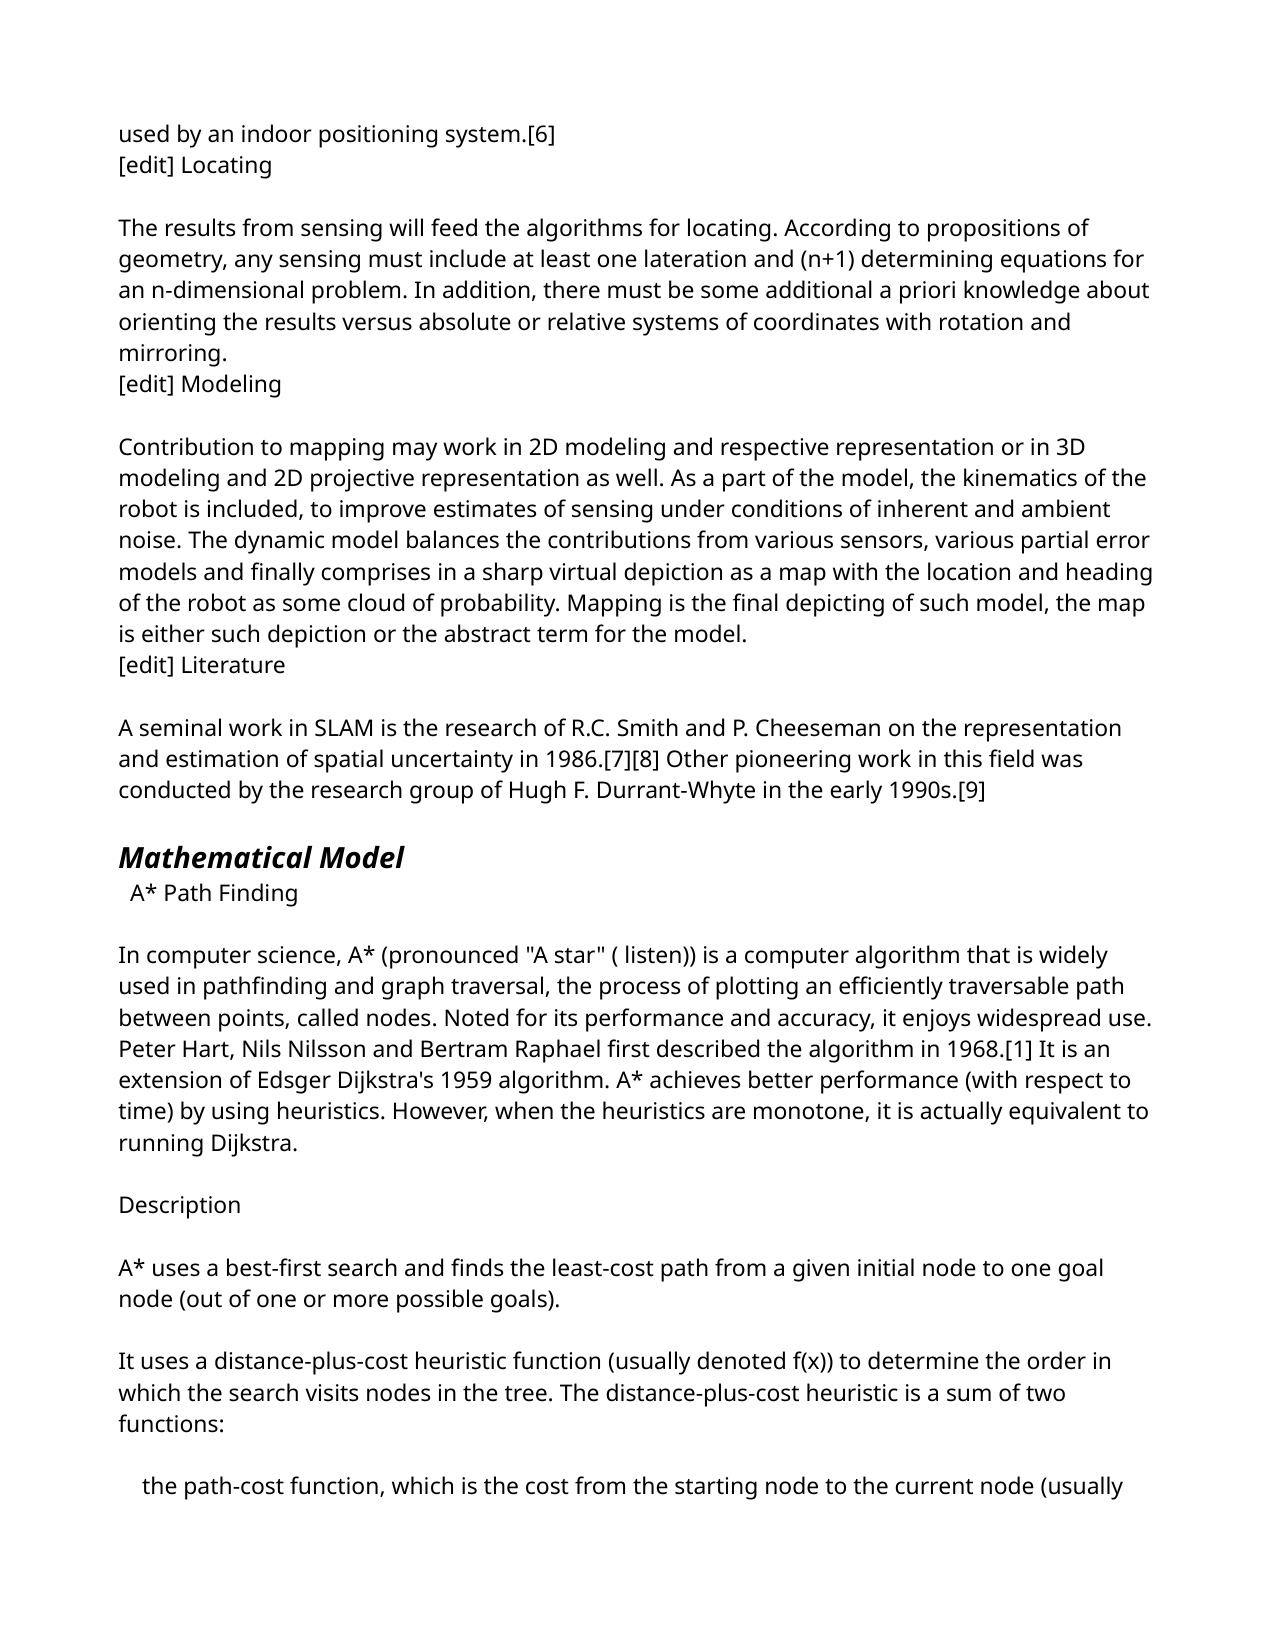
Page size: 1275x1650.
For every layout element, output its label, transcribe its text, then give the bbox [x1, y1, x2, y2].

text In computer science, A* (pronounced "A star" ( listen)) is a computer algorithm that is widely used in pathfinding and graph traversal, the process of plotting an efficiently traversable path between points, called nodes. Noted for its performance and accuracy, it enjoys widespread use. Peter Hart, Nils Nilsson and Bertram Raphael first described the algorithm in 1968.[1] It is an extension of Edsger Dijkstra's 1959 algorithm. A* achieves better performance (with respect to time) by using heuristics. However, when the heuristics are monotone, it is actually equivalent to running Dijkstra. [118, 939, 1157, 1158]
text Mathematical Model [118, 837, 1157, 877]
text Description [118, 1189, 1157, 1220]
text The results from sensing will feed the algorithms for locating. According to propositions of geometry, any sensing must include at least one lateration and (n+1) determining equations for an n-dimensional problem. In addition, there must be some additional a priori knowledge about orienting the results versus absolute or relative systems of coordinates with rotation and mirroring. [118, 212, 1157, 368]
text It uses a distance-plus-cost heuristic function (usually denoted f(x)) to determine the order in which the search visits nodes in the tree. The distance-plus-cost heuristic is a sum of two functions: [118, 1345, 1157, 1439]
text the path-cost function, which is the cost from the starting node to the current node (usually [118, 1470, 1157, 1502]
text A* Path Finding [118, 877, 1157, 908]
text [edit] Modeling [118, 368, 1157, 399]
text A seminal work in SLAM is the research of R.C. Smith and P. Cheeseman on the representation and estimation of spatial uncertainty in 1986.[7][8] Other pioneering work in this field was conducted by the research group of Hugh F. Durrant-Whyte in the early 1990s.[9] [118, 712, 1157, 806]
text A* uses a best-first search and finds the least-cost path from a given initial node to one goal node (out of one or more possible goals). [118, 1252, 1157, 1314]
text [edit] Locating [118, 149, 1157, 181]
text Contribution to mapping may work in 2D modeling and respective representation or in 3D modeling and 2D projective representation as well. As a part of the model, the kinematics of the robot is included, to improve estimates of sensing under conditions of inherent and ambient noise. The dynamic model balances the contributions from various sensors, various partial error models and finally comprises in a sharp virtual depiction as a map with the location and heading of the robot as some cloud of probability. Mapping is the final depicting of such model, the map is either such depiction or the abstract term for the model. [118, 431, 1157, 649]
text [edit] Literature [118, 649, 1157, 681]
text used by an indoor positioning system.[6] [118, 118, 1157, 149]
